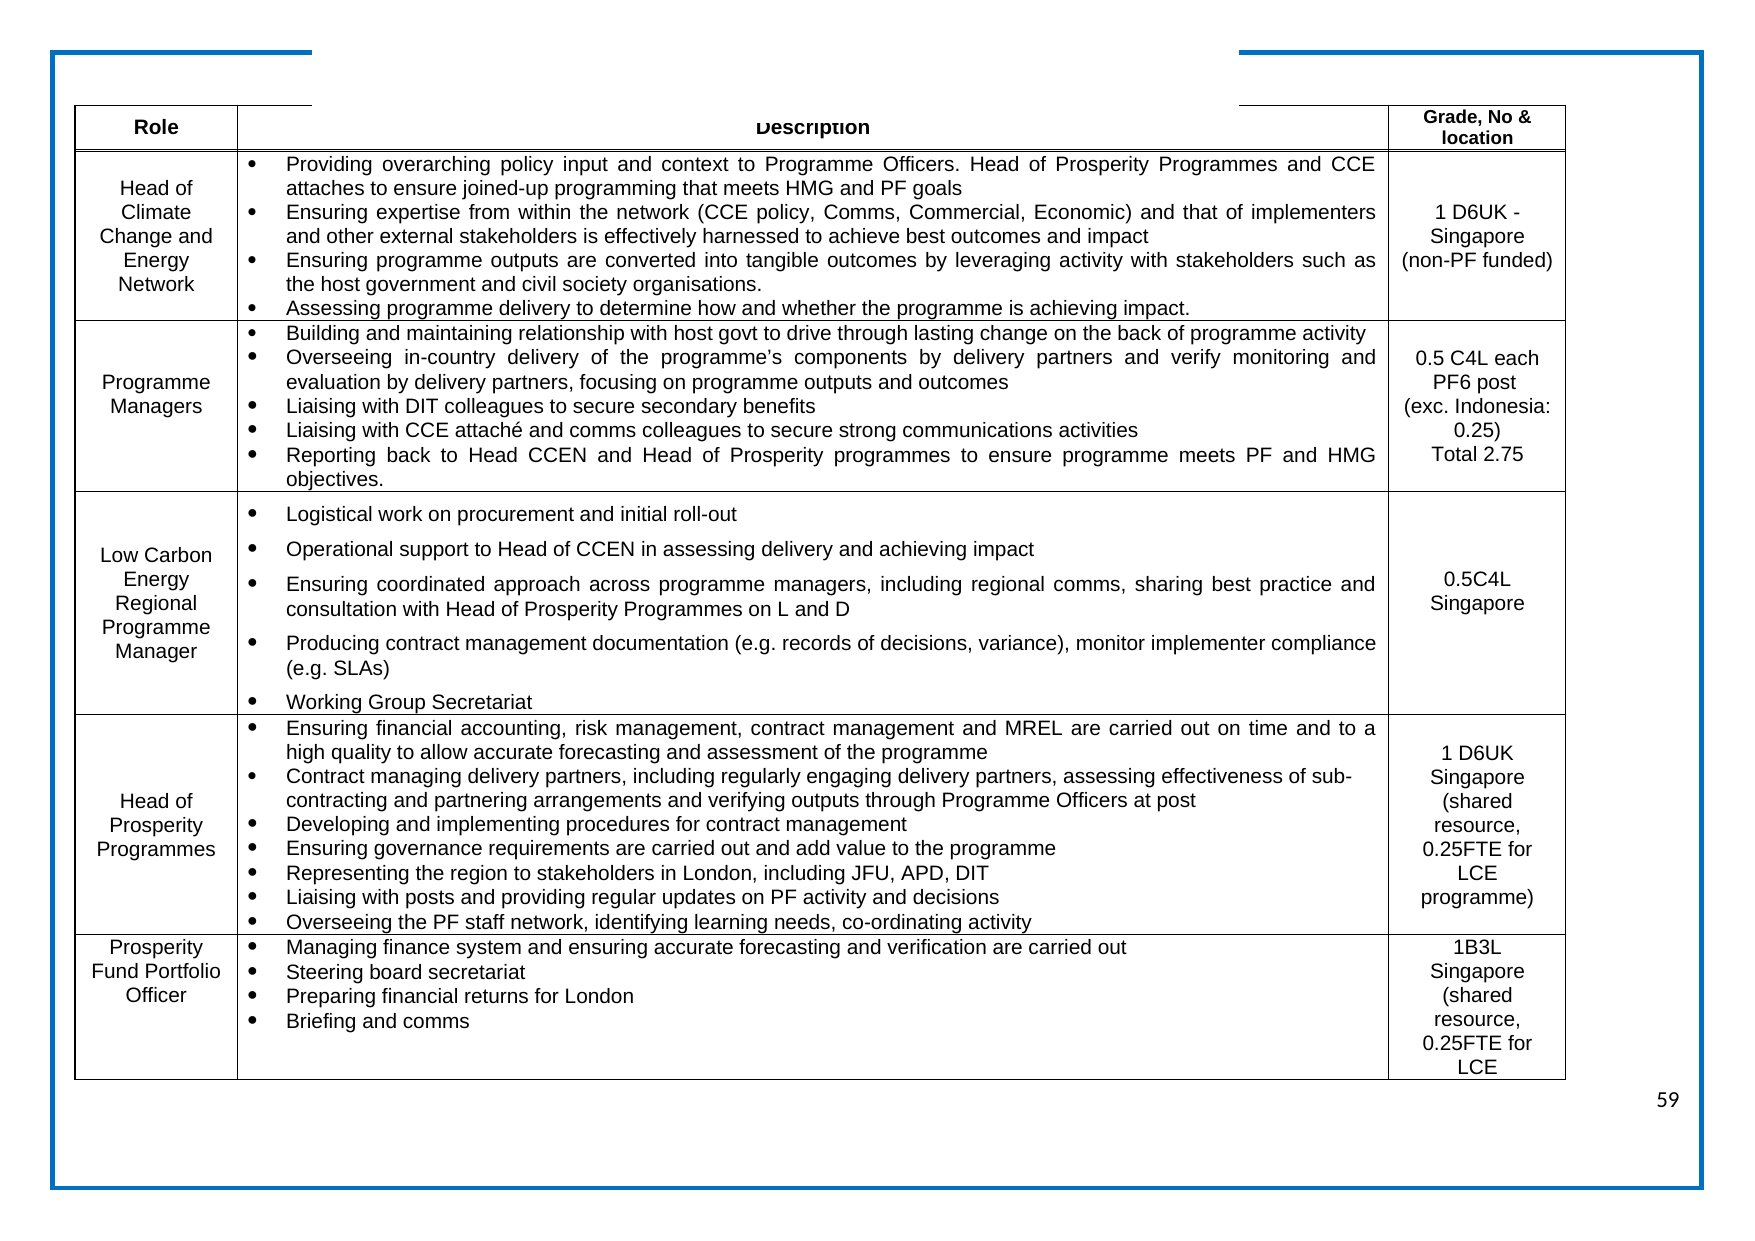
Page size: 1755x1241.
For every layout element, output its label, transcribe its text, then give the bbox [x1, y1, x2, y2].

table_cell Low Carbon Energy Regional Programme Manager [76, 492, 237, 714]
table_header Role [76, 106, 237, 149]
table_cell Building and maintaining relationship with host govt to drive through lasting change on the back of programme activity Overseeing in-country delivery of the programme’s components by delivery partners and verify monitoring and evaluation by delivery partners, focusing on programme outputs and outcomes Liaising with DIT colleagues to secure secondary benefits Liaising with CCE attaché and comms colleagues to secure strong communications activities Reporting back to Head CCEN and Head of Prosperity programmes to ensure programme meets PF and HMG objectives. [238, 321, 1388, 491]
table_cell 0.5C4L Singapore [1389, 492, 1565, 714]
table_cell Managing finance system and ensuring accurate forecasting and verification are carried out Steering board secretariat Preparing financial returns for London Briefing and comms [238, 935, 1388, 1079]
table_header Grade, No & location [1389, 106, 1565, 149]
table_cell Providing overarching policy input and context to Programme Officers. Head of Prosperity Programmes and CCE attaches to ensure joined-up programming that meets HMG and PF goals Ensuring expertise from within the network (CCE policy, Comms, Commercial, Economic) and that of implementers and other external stakeholders is effectively harnessed to achieve best outcomes and impact Ensuring programme outputs are converted into tangible outcomes by leveraging activity with stakeholders such as the host government and civil society organisations. Assessing programme delivery to determine how and whether the programme is achieving impact. [238, 152, 1388, 320]
table_cell Logistical work on procurement and initial roll-out Operational support to Head of CCEN in assessing delivery and achieving impact Ensuring coordinated approach across programme managers, including regional comms, sharing best practice and consultation with Head of Prosperity Programmes on L and D Producing contract management documentation (e.g. records of decisions, variance), monitor implementer compliance (e.g. SLAs) Working Group Secretariat [238, 492, 1388, 714]
table_header Description [238, 45, 1388, 149]
table_cell Head of Prosperity Programmes [76, 715, 237, 934]
table_cell Programme Managers [76, 321, 237, 491]
table_cell 0.5 C4L each PF6 post (exc. Indonesia: 0.25) Total 2.75 [1389, 321, 1565, 491]
table_cell 1 D6UK Singapore (shared resource, 0.25FTE for LCE programme) [1389, 715, 1565, 934]
table_cell Head of Climate Change and Energy Network [76, 152, 237, 320]
table_cell Ensuring financial accounting, risk management, contract management and MREL are carried out on time and to a high quality to allow accurate forecasting and assessment of the programme Contract managing delivery partners, including regularly engaging delivery partners, assessing effectiveness of sub-contracting and partnering arrangements and verifying outputs through Programme Officers at post Developing and implementing procedures for contract management Ensuring governance requirements are carried out and add value to the programme Representing the region to stakeholders in London, including JFU, APD, DIT Liaising with posts and providing regular updates on PF activity and decisions Overseeing the PF staff network, identifying learning needs, co-ordinating activity [238, 715, 1388, 934]
table_cell 1B3L Singapore (shared resource, 0.25FTE for LCE [1389, 935, 1565, 1079]
table_cell 1 D6UK - Singapore (non-PF funded) [1389, 152, 1565, 320]
table_cell Prosperity Fund Portfolio Officer [76, 935, 237, 1079]
